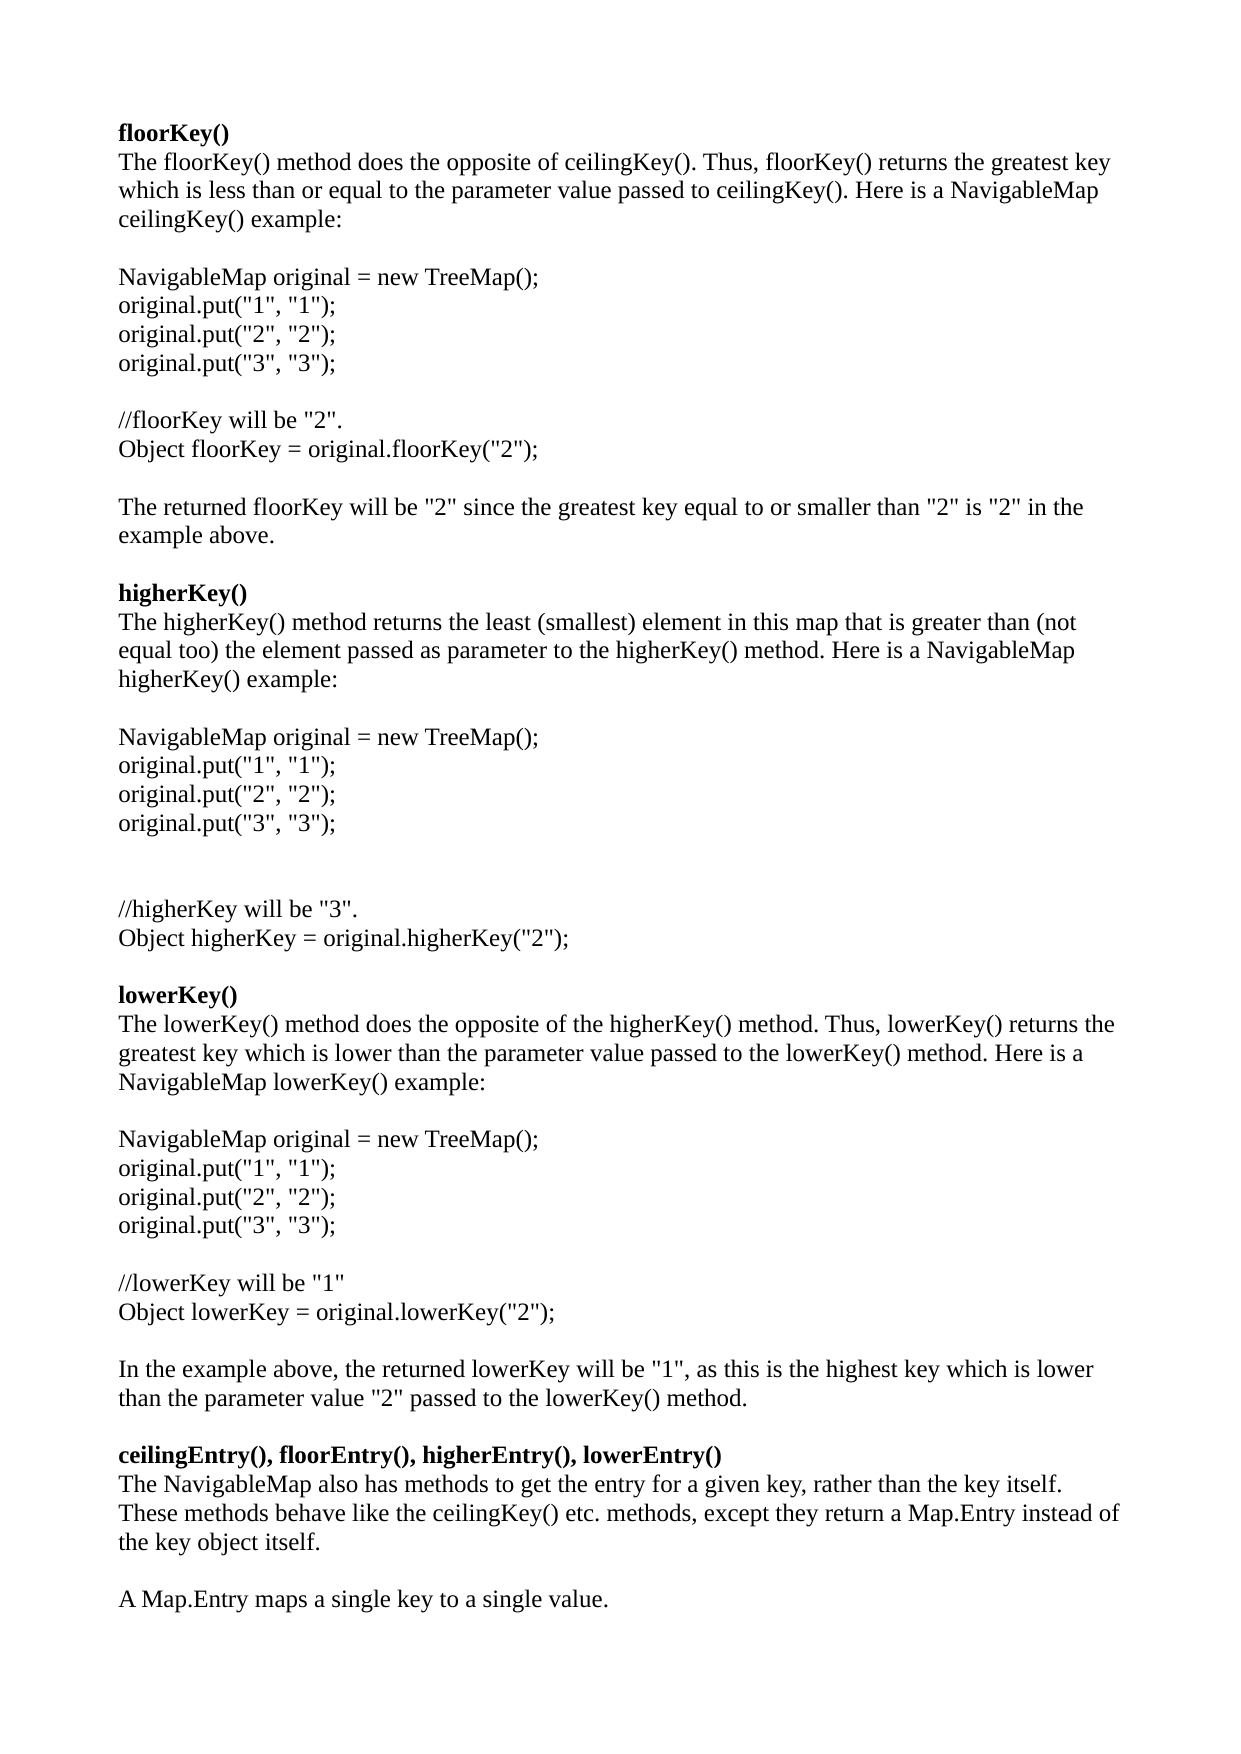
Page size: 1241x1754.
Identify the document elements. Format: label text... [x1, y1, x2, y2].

text The lowerKey() method does the opposite of the higherKey() method. Thus, lowerKey() returns the greatest key which is lower than the parameter value passed to the lowerKey() method. Here is a NavigableMap lowerKey() example: [118, 1009, 1122, 1096]
text A Map.Entry maps a single key to a single value. [118, 1584, 1122, 1613]
text higherKey() [118, 578, 1122, 607]
text The returned floorKey will be "2" since the greatest key equal to or smaller than "2" is "2" in the example above. [118, 492, 1122, 549]
text //floorKey will be "2". [118, 406, 1122, 434]
text The NavigableMap also has methods to get the entry for a given key, rather than the key itself. These methods behave like the ceilingKey() etc. methods, except they return a Map.Entry instead of the key object itself. [118, 1469, 1122, 1556]
text original.put("3", "3"); [118, 348, 1122, 377]
text NavigableMap original = new TreeMap(); [118, 1124, 1122, 1153]
text Object floorKey = original.floorKey("2"); [118, 434, 1122, 463]
text The higherKey() method returns the least (smallest) element in this map that is greater than (not equal too) the element passed as parameter to the higherKey() method. Here is a NavigableMap higherKey() example: [118, 607, 1122, 693]
text The floorKey() method does the opposite of ceilingKey(). Thus, floorKey() returns the greatest key which is less than or equal to the parameter value passed to ceilingKey(). Here is a NavigableMap ceilingKey() example: [118, 147, 1122, 233]
text original.put("1", "1"); [118, 751, 1122, 779]
text floorKey() [118, 118, 1122, 147]
text original.put("1", "1"); [118, 291, 1122, 319]
text original.put("3", "3"); [118, 1211, 1122, 1239]
text lowerKey() [118, 981, 1122, 1009]
text //lowerKey will be "1" [118, 1268, 1122, 1297]
text Object lowerKey = original.lowerKey("2"); [118, 1297, 1122, 1326]
text original.put("2", "2"); [118, 779, 1122, 808]
text //higherKey will be "3". [118, 894, 1122, 923]
text original.put("1", "1"); [118, 1153, 1122, 1182]
text original.put("2", "2"); [118, 319, 1122, 348]
text In the example above, the returned lowerKey will be "1", as this is the highest key which is lower than the parameter value "2" passed to the lowerKey() method. [118, 1354, 1122, 1412]
text Object higherKey = original.higherKey("2"); [118, 923, 1122, 952]
text NavigableMap original = new TreeMap(); [118, 722, 1122, 751]
text original.put("2", "2"); [118, 1182, 1122, 1211]
text ceilingEntry(), floorEntry(), higherEntry(), lowerEntry() [118, 1441, 1122, 1469]
text original.put("3", "3"); [118, 808, 1122, 837]
text NavigableMap original = new TreeMap(); [118, 262, 1122, 291]
